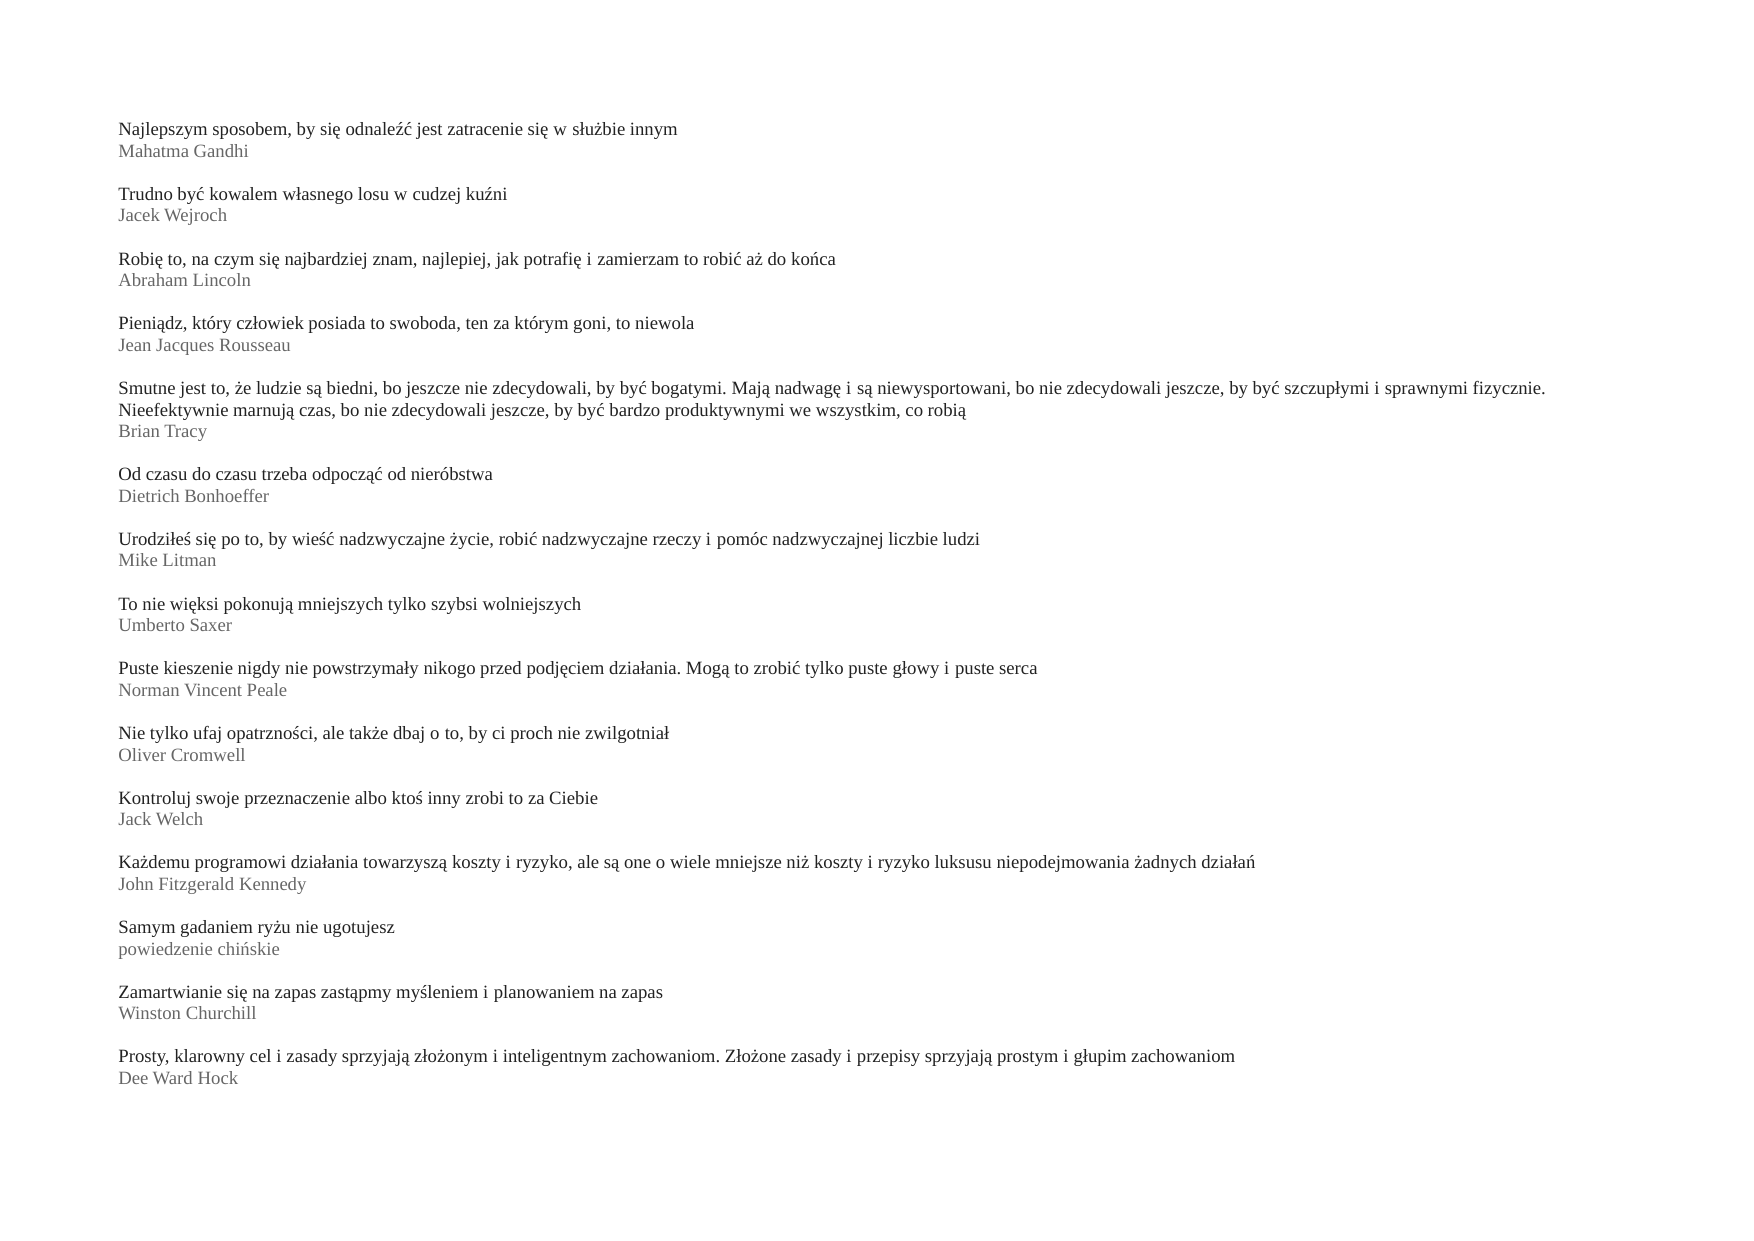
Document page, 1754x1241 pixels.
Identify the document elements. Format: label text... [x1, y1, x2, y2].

text Abraham Lincoln [118, 269, 1636, 291]
text Pieniądz, który człowiek posiada to swoboda, ten za którym goni, to niewola [118, 312, 1636, 334]
text Oliver Cromwell [118, 743, 1636, 765]
text Mike Litman [118, 549, 1636, 571]
text powiedzenie chińskie [118, 937, 1636, 959]
text Jean Jacques Rousseau [118, 334, 1636, 355]
text Norman Vincent Peale [118, 679, 1636, 700]
text Nie tylko ufaj opatrzności, ale także dbaj o to, by ci proch nie zwilgotniał [118, 722, 1636, 743]
text Dee Ward Hock [118, 1067, 1636, 1088]
text Najlepszym sposobem, by się odnaleźć jest zatracenie się w służbie innym [118, 118, 1636, 140]
text Robię to, na czym się najbardziej znam, najlepiej, jak potrafię i zamierzam to robić aż do końca [118, 247, 1636, 269]
text Brian Tracy [118, 420, 1636, 442]
text Jacek Wejroch [118, 204, 1636, 226]
text Kontroluj swoje przeznaczenie albo ktoś inny zrobi to za Ciebie [118, 787, 1636, 808]
text Puste kieszenie nigdy nie powstrzymały nikogo przed podjęciem działania. Mogą to zrobić tylko puste głowy i puste serca [118, 657, 1636, 679]
text Dietrich Bonhoeffer [118, 485, 1636, 506]
text Urodziłeś się po to, by wieść nadzwyczajne życie, robić nadzwyczajne rzeczy i pomóc nadzwyczajnej liczbie ludzi [118, 528, 1636, 549]
text Od czasu do czasu trzeba odpocząć od nieróbstwa [118, 463, 1636, 485]
text Winston Churchill [118, 1002, 1636, 1024]
text Zamartwianie się na zapas zastąpmy myśleniem i planowaniem na zapas [118, 981, 1636, 1002]
text Samym gadaniem ryżu nie ugotujesz [118, 916, 1636, 937]
text Smutne jest to, że ludzie są biedni, bo jeszcze nie zdecydowali, by być bogatymi. Mają nadwagę i są niewysportowani, bo nie zdecydowali jeszcze, by być szczupłymi i sprawnymi fizycznie. Nieefektywnie marnują czas, bo nie zdecydowali jeszcze, by być bardzo produktywnymi we wszystkim, co robią [118, 377, 1636, 420]
text Każdemu programowi działania towarzyszą koszty i ryzyko, ale są one o wiele mniejsze niż koszty i ryzyko luksusu niepodejmowania żadnych działań [118, 851, 1636, 873]
text Mahatma Gandhi [118, 140, 1636, 161]
text Umberto Saxer [118, 614, 1636, 636]
text Jack Welch [118, 808, 1636, 830]
text Trudno być kowalem własnego losu w cudzej kuźni [118, 183, 1636, 204]
text John Fitzgerald Kennedy [118, 873, 1636, 894]
text Prosty, klarowny cel i zasady sprzyjają złożonym i inteligentnym zachowaniom. Złożone zasady i przepisy sprzyjają prostym i głupim zachowaniom [118, 1045, 1636, 1067]
text To nie więksi pokonują mniejszych tylko szybsi wolniejszych [118, 592, 1636, 614]
